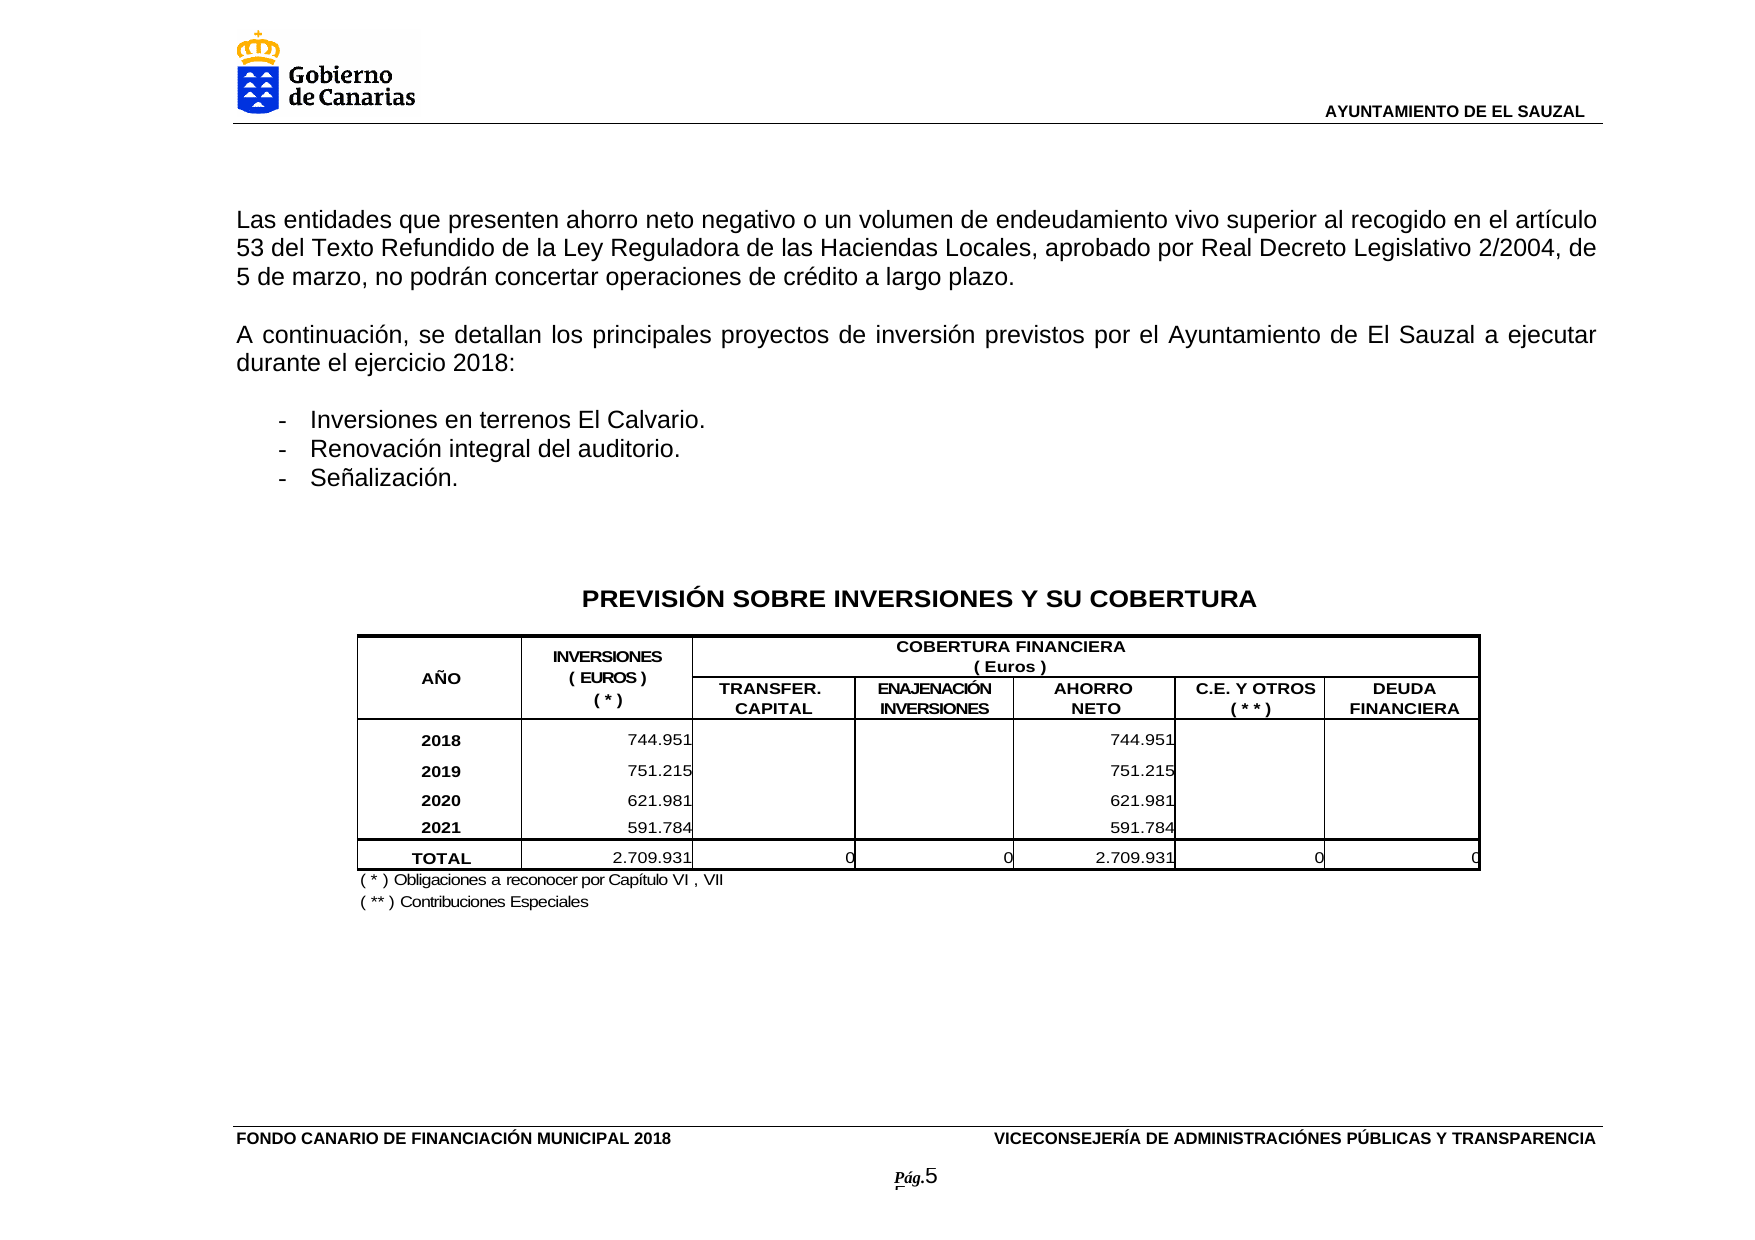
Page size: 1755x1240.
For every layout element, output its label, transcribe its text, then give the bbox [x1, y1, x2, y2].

table_cell DEUDA FINANCIERA [1325, 678, 1478, 718]
table_cell 0 [693, 841, 854, 867]
table_cell 2018 [358, 720, 521, 753]
text A continuación, se detallan los principales proyectos de inversión previstos por el Ayuntamiento de El Sauzal a ejecutar durante el ejercicio 2018: [236, 320, 1600, 377]
text ( * ) Obligaciones a reconocer por Capítulo VI , VII ( ** ) Contribuciones Especiales [360, 871, 724, 910]
list Señalización. [278, 463, 1633, 492]
list Inversiones en terrenos El Calvario. [278, 406, 1633, 435]
table_cell 751.215 [1014, 753, 1174, 783]
table_cell [856, 720, 1013, 837]
table_cell 591.784 [522, 811, 692, 837]
table_cell TRANSFER. CAPITAL [693, 678, 854, 718]
list Renovación integral del auditorio. [278, 435, 1633, 463]
table_header AÑO [358, 638, 521, 718]
table_cell 2.709.931 [1014, 841, 1174, 867]
table_header INVERSIONES ( EUROS ) ( * ) [522, 638, 692, 718]
table_cell C.E. Y OTROS ( * * ) [1176, 678, 1324, 718]
table_cell 621.981 [522, 783, 692, 811]
table_cell 2.709.931 [522, 841, 692, 867]
table_cell 0 [1176, 841, 1324, 867]
table_cell 591.784 [1014, 811, 1174, 837]
table_cell [1176, 720, 1324, 837]
table_cell 0 [1325, 841, 1478, 867]
table_cell [1325, 720, 1478, 837]
table_cell 2019 [358, 753, 521, 783]
table_cell AHORRO NETO [1014, 678, 1174, 718]
table_cell ENAJENACIÓN INVERSIONES [856, 678, 1013, 718]
table_cell [693, 720, 854, 837]
table_cell 0 [856, 841, 1013, 867]
table_cell 2020 [358, 783, 521, 811]
text PREVISIÓN SOBRE INVERSIONES Y SU COBERTURA [528, 585, 1311, 612]
text Las entidades que presenten ahorro neto negativo o un volumen de endeudamiento vivo superior al recogido en el artículo 53 del Texto Refundido de la Ley Reguladora de las Haciendas Locales, aprobado por Real Decreto Legislativo 2/2004, de 5 de marzo, no podrán concertar operaciones de crédito a largo plazo. [236, 205, 1600, 291]
table_cell TOTAL [358, 841, 521, 867]
table_cell 744.951 [522, 720, 692, 753]
table_cell 744.951 [1014, 720, 1174, 753]
table_cell 621.981 [1014, 783, 1174, 811]
table_header COBERTURA FINANCIERA ( Euros ) [693, 638, 1478, 676]
table_cell 751.215 [522, 753, 692, 783]
table_cell 2021 [358, 811, 521, 837]
